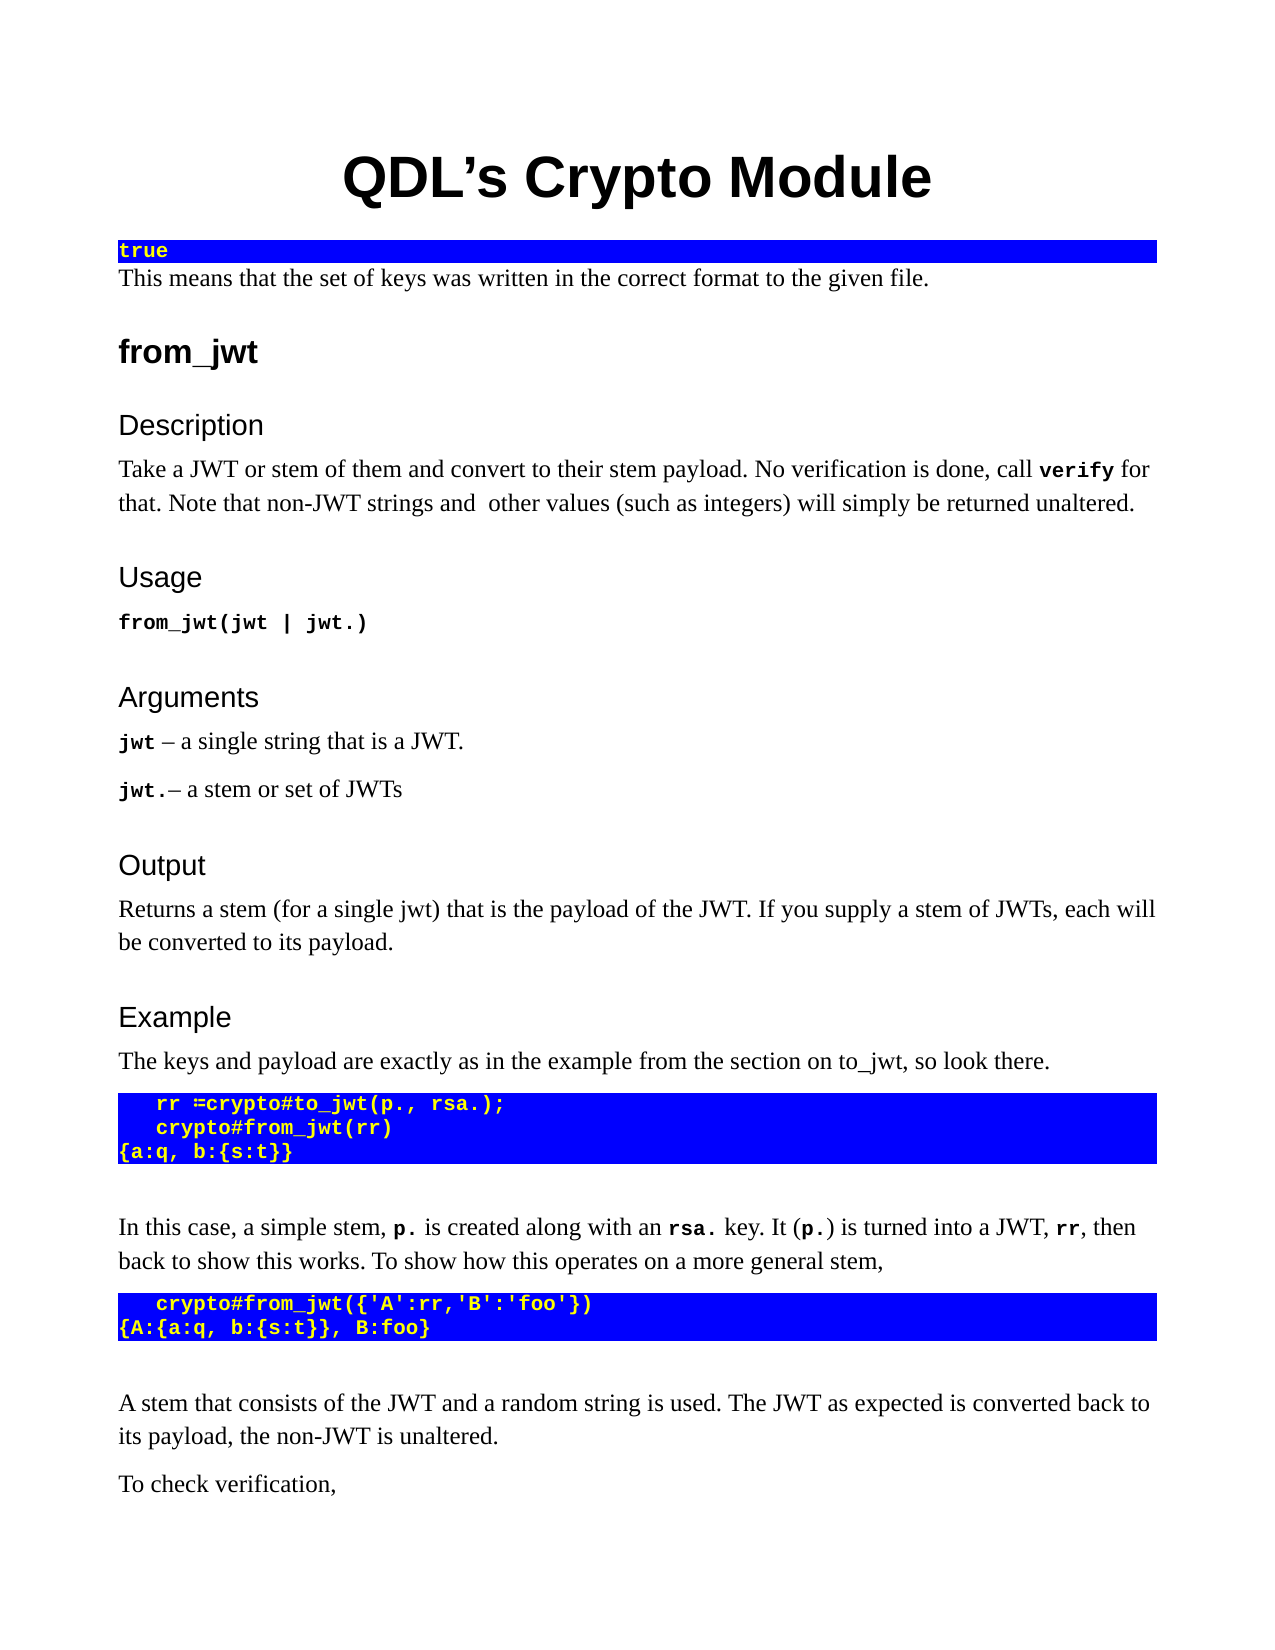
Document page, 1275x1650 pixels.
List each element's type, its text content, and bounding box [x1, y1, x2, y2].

text jwt – a single string that is a JWT. [118, 726, 1157, 756]
text This means that the set of keys was written in the correct format to the given file. [118, 263, 1157, 292]
text from_jwt(jwt | jwt.) [118, 606, 1157, 636]
subtitle Usage [118, 560, 1157, 594]
subtitle from_jwt [118, 332, 1157, 370]
subtitle Output [118, 848, 1157, 882]
text The keys and payload are exactly as in the example from the section on to_jwt, so look there. [118, 1046, 1157, 1074]
text crypto#from_jwt({'A':rr,'B':'foo'}) [118, 1293, 1157, 1317]
text In this case, a simple stem, p. is created along with an rsa. key. It (p.) is turned into a JWT, rr, then back to show this works. To show how this operates on a more general stem, [118, 1212, 1157, 1274]
text jwt.– a stem or set of JWTs [118, 774, 1157, 804]
text Returns a stem (for a single jwt) that is the payload of the JWT. If you supply a stem of JWTs, each will be converted to its payload. [118, 894, 1157, 956]
text true [118, 240, 1157, 263]
text A stem that consists of the JWT and a random string is used. The JWT as expected is converted back to its payload, the non-JWT is unaltered. [118, 1388, 1157, 1450]
text {A:{a:q, b:{s:t}}, B:foo} [118, 1317, 1157, 1341]
text To check verification, [118, 1469, 1157, 1498]
text Take a JWT or stem of them and convert to their stem payload. No verification is done, call verify for that. Note that non-JWT strings and other values (such as integers) will simply be returned unaltered. [118, 454, 1157, 517]
text rr ≔crypto#to_jwt(p., rsa.); crypto#from_jwt(rr) {a:q, b:{s:t}} [118, 1093, 1157, 1164]
subtitle Arguments [118, 680, 1157, 713]
subtitle Example [118, 1000, 1157, 1033]
subtitle Description [118, 408, 1157, 441]
